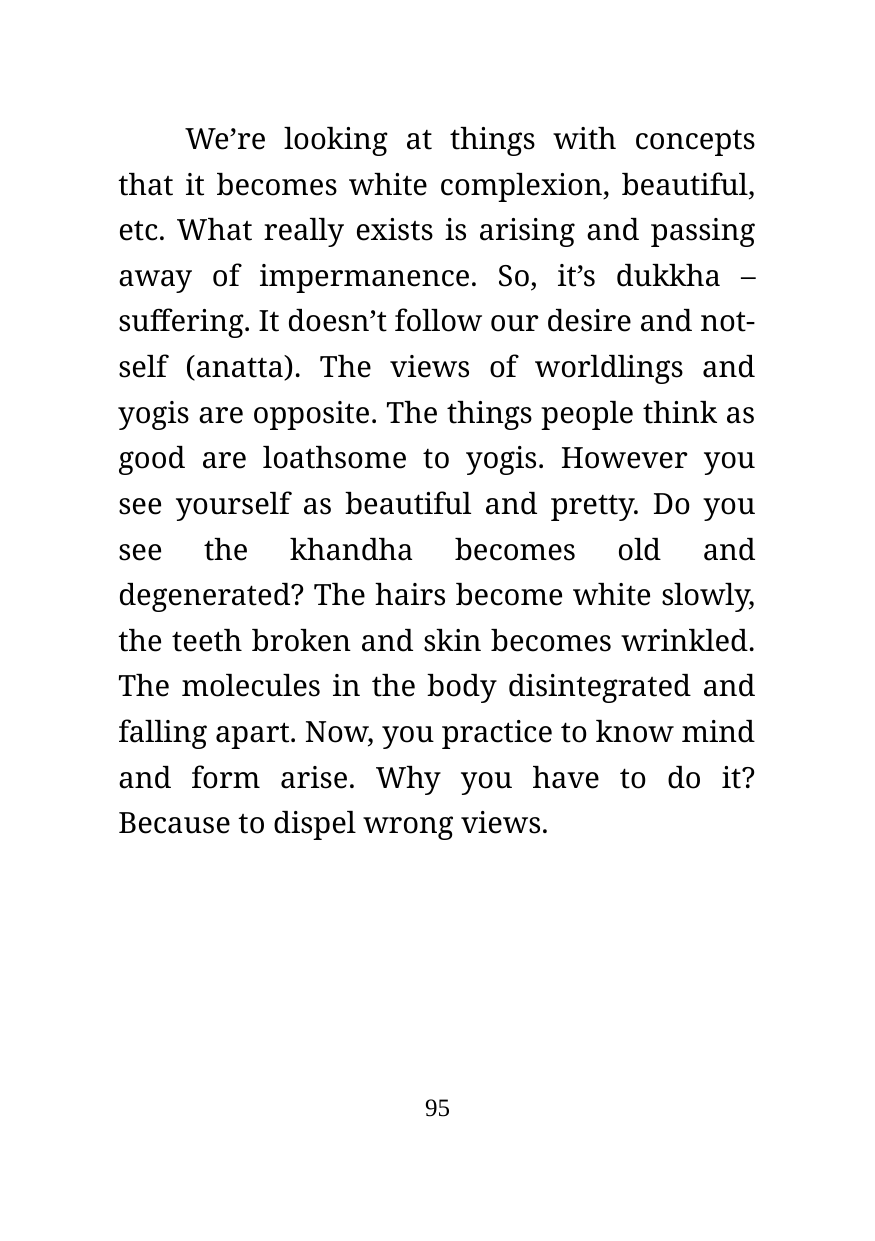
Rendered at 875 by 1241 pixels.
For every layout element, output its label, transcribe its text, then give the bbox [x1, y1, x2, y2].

text We’re looking at things with concepts that it becomes white complexion, beautiful, etc. What really exists is arising and passing away of impermanence. So, it’s dukkha – suffering. It doesn’t follow our desire and not-self (anatta). The views of worldlings and yogis are opposite. The things people think as good are loathsome to yogis. However you see yourself as beautiful and pretty. Do you see the khandha becomes old and degenerated? The hairs become white slowly, the teeth broken and skin becomes wrinkled. The molecules in the body disintegrated and falling apart. Now, you practice to know mind and form arise. Why you have to do it? Because to dispel wrong views. [118, 118, 756, 842]
